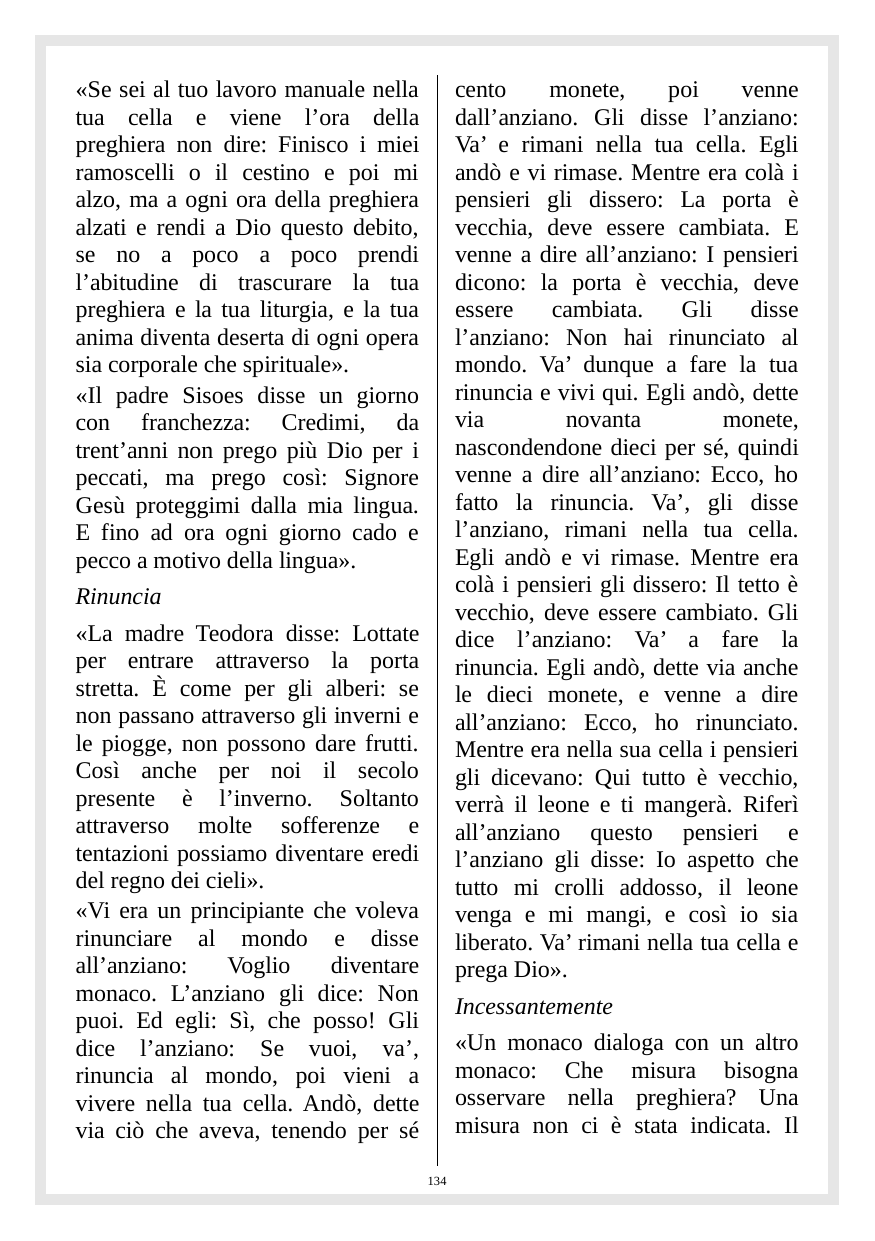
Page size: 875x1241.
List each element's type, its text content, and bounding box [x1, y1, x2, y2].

text «La madre Teodora disse: Lottate per entrare attraverso la porta stretta. È come per gli alberi: se non passano attraverso gli inverni e le piogge, non possono dare frutti. Così anche per noi il secolo presente è l’inverno. Soltanto attraverso molte sofferenze e tentazioni possiamo diventare eredi del regno dei cieli». [75, 618, 419, 893]
text «Se sei al tuo lavoro manuale nella tua cella e viene l’ora della preghiera non dire: Finisco i miei ramoscelli o il cestino e poi mi alzo, ma a ogni ora della preghiera alzati e rendi a Dio questo debito, se no a poco a poco prendi l’abitudine di trascurare la tua preghiera e la tua liturgia, e la tua anima diventa deserta di ogni opera sia corporale che spirituale». [75, 75, 419, 378]
text Incessantemente [455, 992, 799, 1019]
text cento monete, poi venne dall’anziano. Gli disse l’anziano: Va’ e rimani nella tua cella. Egli andò e vi rimase. Mentre era colà i pensieri gli dissero: La porta è vecchia, deve essere cambiata. E venne a dire all’anziano: I pensieri dicono: la porta è vecchia, deve essere cambiata. Gli disse l’anziano: Non hai rinunciato al mondo. Va’ dunque a fare la tua rinuncia e vivi qui. Egli andò, dette via novanta monete, nascondendone dieci per sé, quindi venne a dire all’anziano: Ecco, ho fatto la rinuncia. Va’, gli disse l’anziano, rimani nella tua cella. Egli andò e vi rimase. Mentre era colà i pensieri gli dissero: Il tetto è vecchio, deve essere cambiato. Gli dice l’anziano: Va’ a fare la rinuncia. Egli andò, dette via anche le dieci monete, e venne a dire all’anziano: Ecco, ho rinunciato. Mentre era nella sua cella i pensieri gli dicevano: Qui tutto è vecchio, verrà il leone e ti mangerà. Riferì all’anziano questo pensieri e l’anziano gli disse: Io aspetto che tutto mi crolli addosso, il leone venga e mi mangi, e così io sia liberato. Va’ rimani nella tua cella e prega Dio». [455, 75, 799, 983]
text Rinuncia [75, 582, 419, 609]
text «Un monaco dialoga con un altro monaco: Che misura bisogna osservare nella preghiera? Una misura non ci è stata indicata. Il [455, 1028, 799, 1138]
text «Vi era un principiante che voleva rinunciare al mondo e disse all’anziano: Voglio diventare monaco. L’anziano gli dice: Non puoi. Ed egli: Sì, che posso! Gli dice l’anziano: Se vuoi, va’, rinuncia al mondo, poi vieni a vivere nella tua cella. Andò, dette via ciò che aveva, tenendo per sé [75, 896, 419, 1144]
text «Il padre Sisoes disse un giorno con franchezza: Credimi, da trent’anni non prego più Dio per i peccati, ma prego così: Signore Gesù proteggimi dalla mia lingua. E fino ad ora ogni giorno cado e pecco a motivo della lingua». [75, 381, 419, 573]
